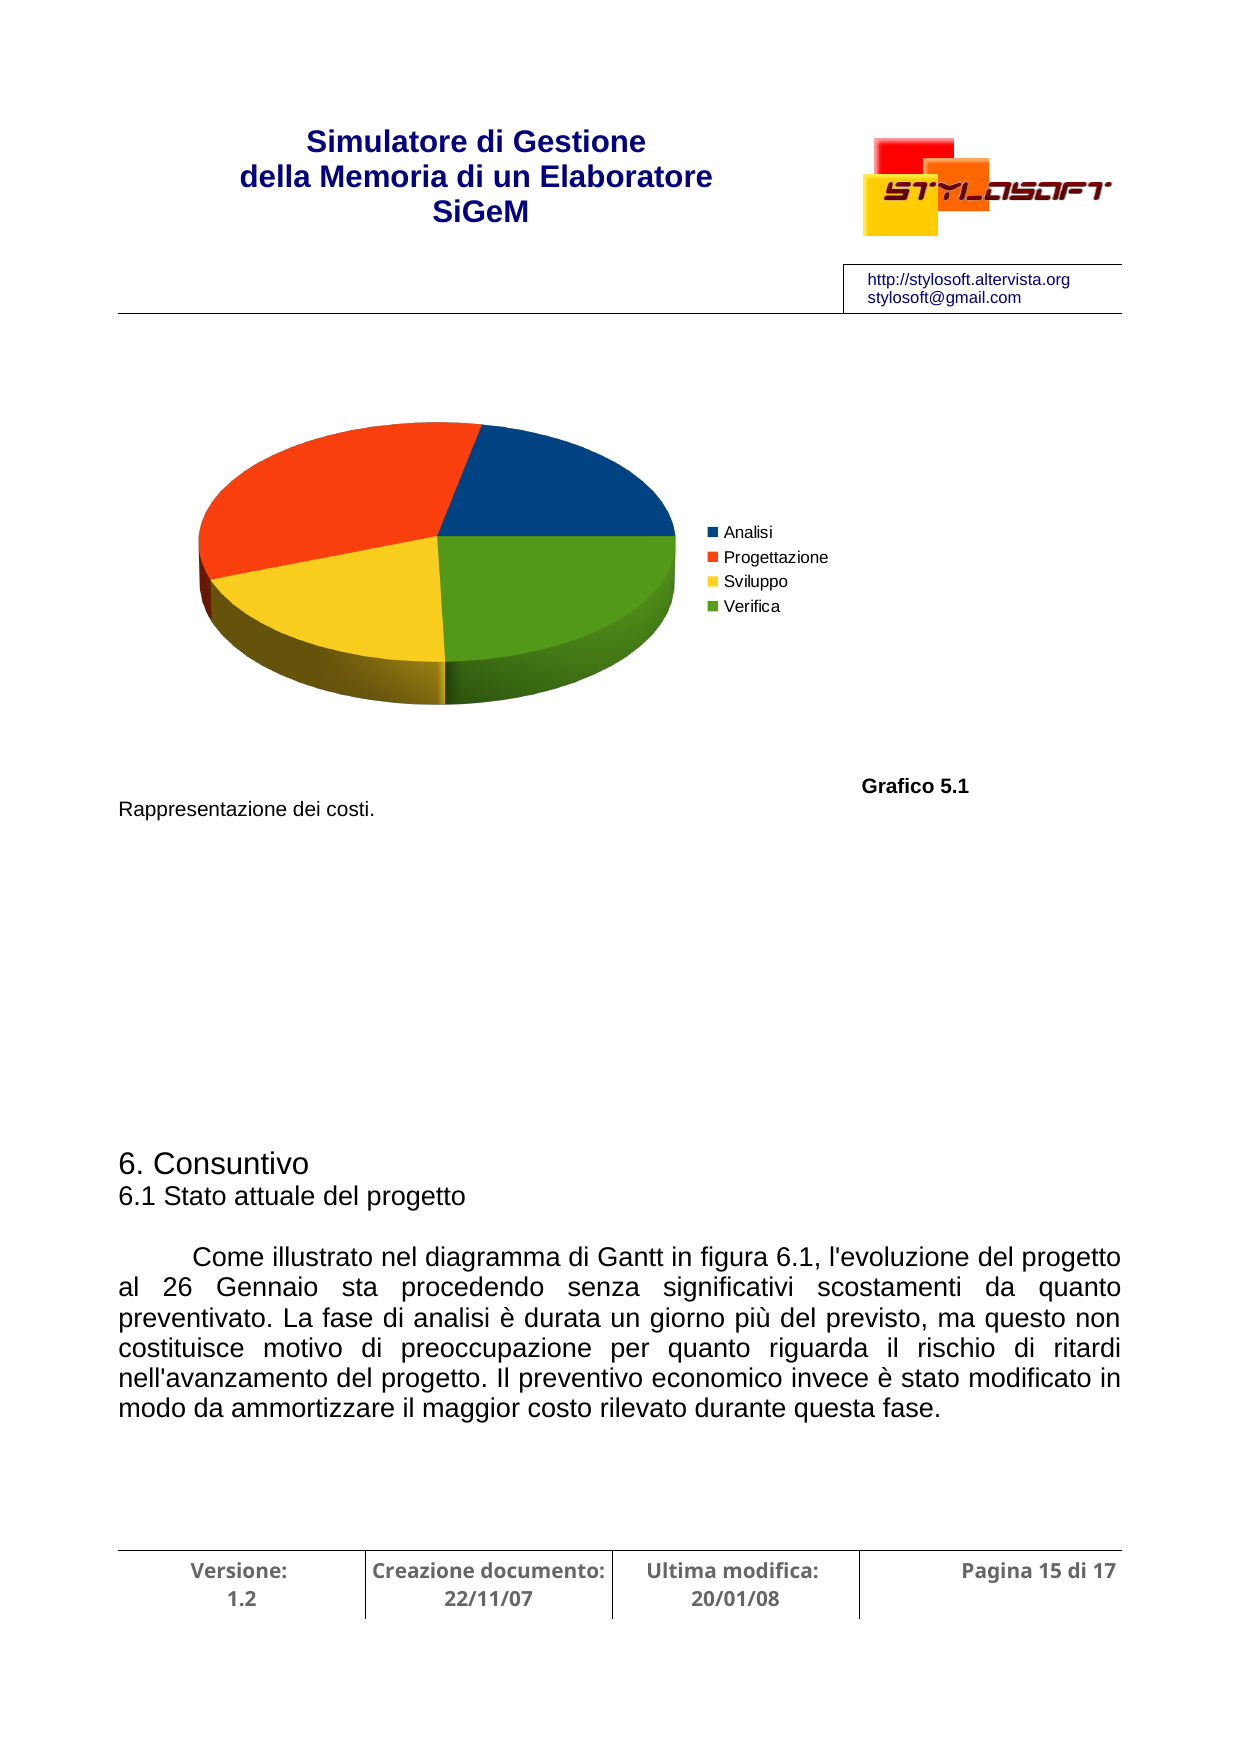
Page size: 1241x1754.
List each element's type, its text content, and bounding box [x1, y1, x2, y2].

text 6.1 Stato attuale del progetto [118, 1181, 1122, 1212]
text Come illustrato nel diagramma di Gantt in figura 6.1, l'evoluzione del progetto al 26 Gennaio sta procedendo senza significativi scostamenti da quanto preventivato. La fase di analisi è durata un giorno più del previsto, ma questo non costituisce motivo di preoccupazione per quanto riguarda il rischio di ritardi nell'avanzamento del progetto. Il preventivo economico invece è stato modificato in modo da ammortizzare il maggior costo rilevato durante questa fase. [118, 1242, 1122, 1424]
text 6. Consuntivo [118, 1146, 1122, 1181]
text Grafico 5.1 Rappresentazione dei costi. [118, 775, 1122, 821]
picture [848, 123, 1117, 247]
